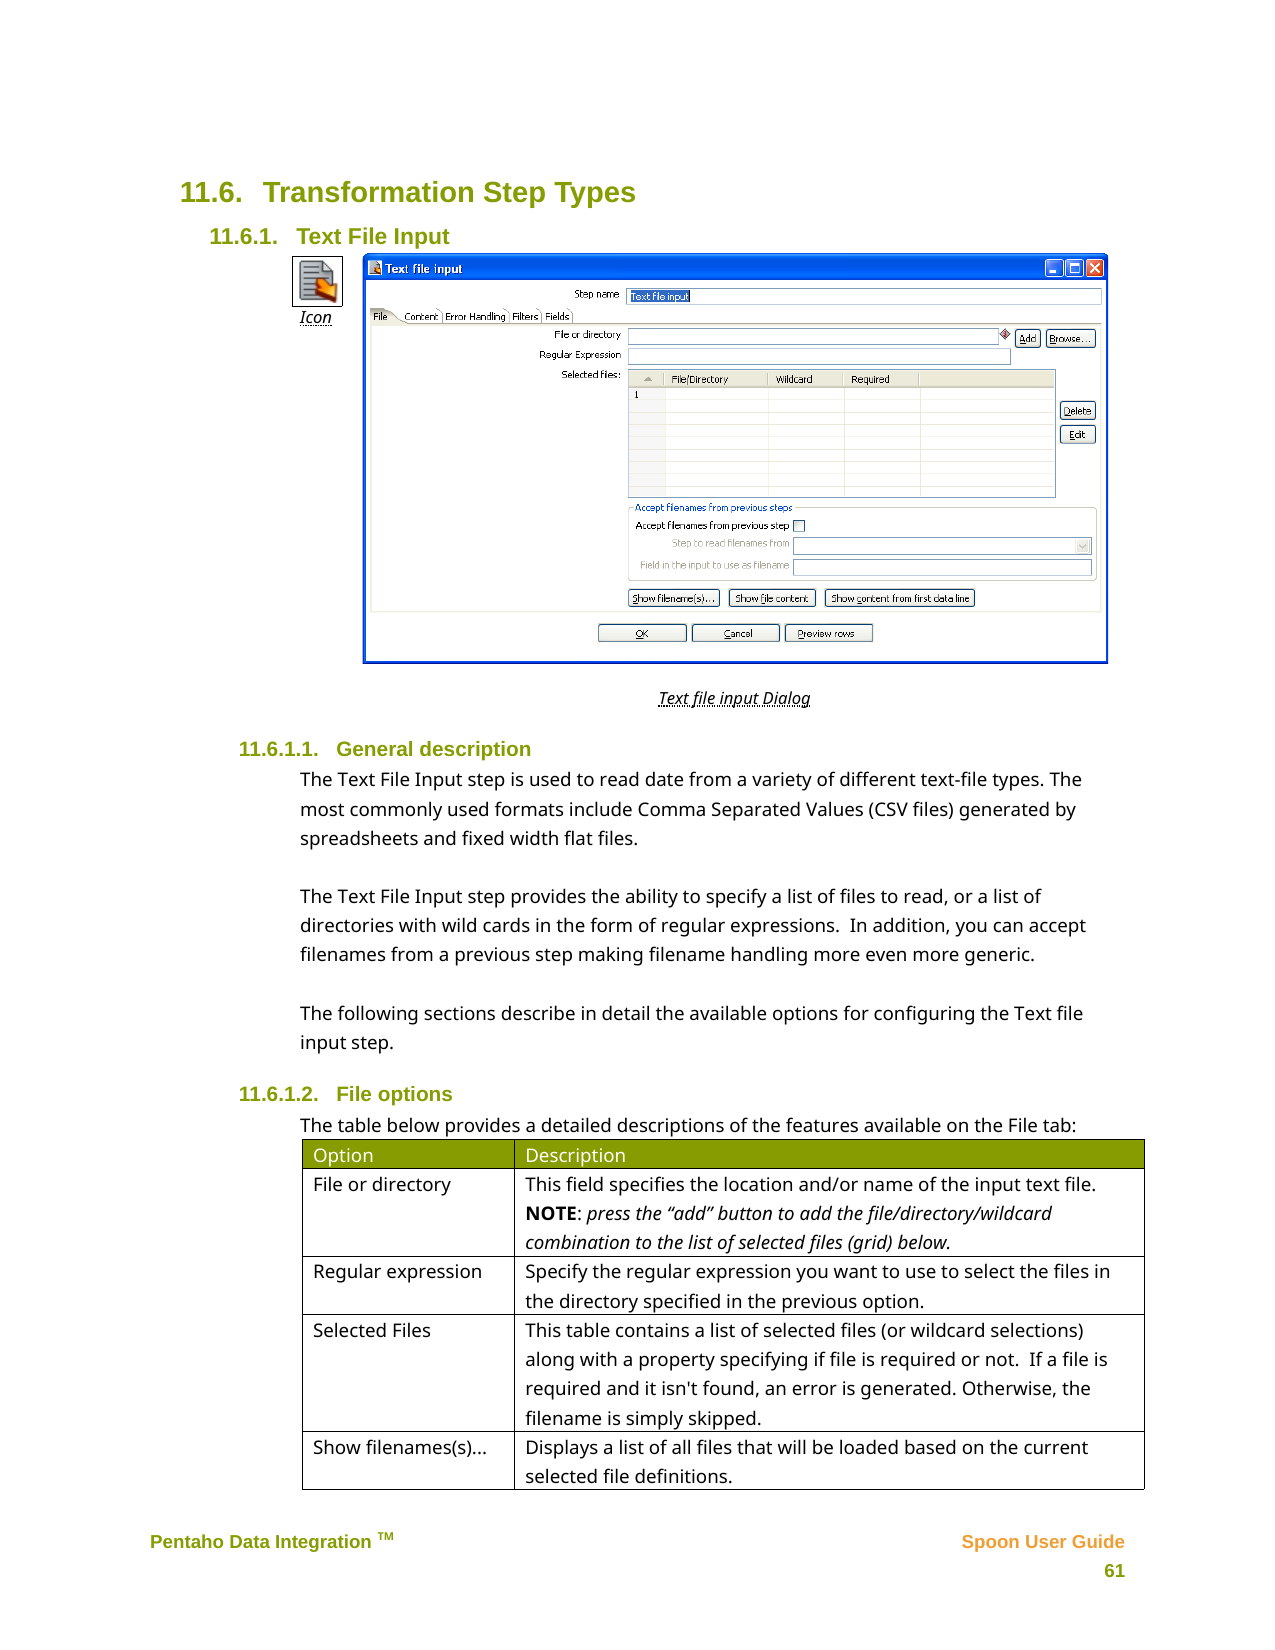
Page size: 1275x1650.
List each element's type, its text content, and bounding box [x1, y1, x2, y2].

subtitle General description [239, 686, 1125, 763]
picture [294, 258, 339, 303]
table_cell Show filenames(s)... [303, 1432, 514, 1489]
text The table below provides a detailed descriptions of the features available on the File tab: [300, 1109, 1125, 1139]
subtitle [363, 709, 1108, 728]
table_cell Regular expression [303, 1257, 514, 1314]
table_header Description [515, 1140, 1144, 1168]
table_cell File or directory [303, 1169, 514, 1256]
subtitle [363, 664, 1108, 686]
table_cell This field specifies the location and/or name of the input text file. NOTE: press the “add” button to add the file/directory/wildcard combination to the list of selected files (grid) below. [515, 1169, 1144, 1256]
table_cell Displays a list of all files that will be loaded based on the current selected file definitions. [515, 1432, 1144, 1489]
picture [362, 253, 1109, 664]
subtitle File options [239, 1074, 1125, 1109]
subtitle Text File Input [209, 217, 1125, 252]
text The Text File Input step provides the ability to specify a list of files to read, or a list of directories with wild cards in the form of regular expressions. In addition, you can accept filenames from a previous step making filename handling more even more generic. [300, 880, 1125, 968]
table_header Option [303, 1140, 514, 1168]
table_cell Specify the regular expression you want to use to select the files in the directory specified in the previous option. [515, 1257, 1144, 1314]
list Icon [289, 305, 344, 328]
subtitle [289, 328, 344, 335]
table_cell This table contains a list of selected files (or wildcard selections) along with a property specifying if file is required or not. If a file is required and it isn't found, an error is generated. Otherwise, the filename is simply skipped. [515, 1315, 1144, 1431]
table_cell Selected Files [303, 1315, 514, 1431]
text The following sections describe in detail the available options for configuring the Text file input step. [300, 997, 1125, 1055]
text The Text File Input step is used to read date from a variety of different text-file types. The most commonly used formats include Comma Separated Values (CSV files) generated by spreadsheets and fixed width flat files. [300, 763, 1125, 851]
list Text file input Dialog [363, 686, 1108, 709]
subtitle Transformation Step Types [179, 175, 1125, 210]
